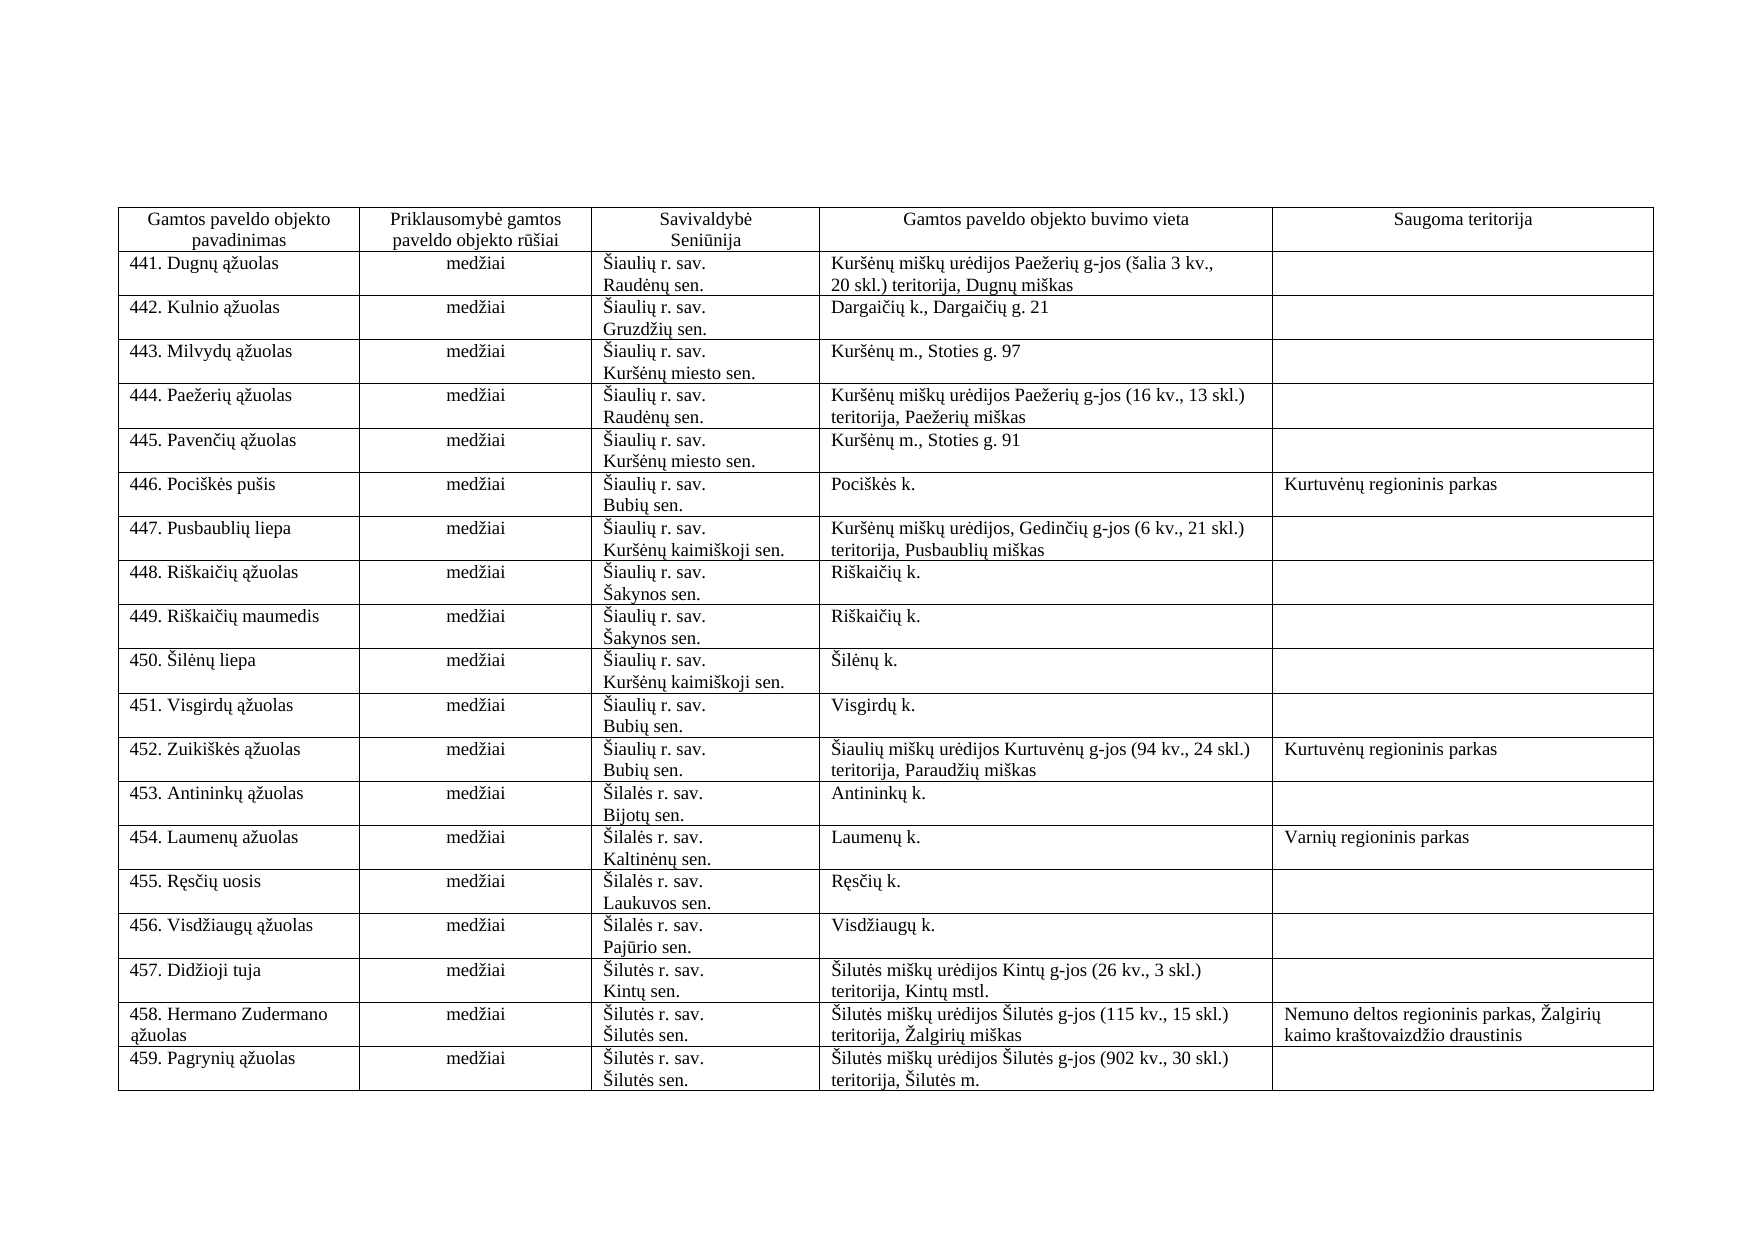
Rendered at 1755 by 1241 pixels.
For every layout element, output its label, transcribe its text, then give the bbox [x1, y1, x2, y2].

table_cell medžiai [360, 252, 591, 295]
table_cell Kuršėnų miškų urėdijos, Gedinčių g-jos (6 kv., 21 skl.) teritorija, Pusbaublių miškas [820, 517, 1272, 560]
table_cell [1273, 517, 1653, 560]
table_cell 459. Pagrynių ąžuolas [119, 1047, 359, 1090]
table_cell Laumenų k. [820, 826, 1272, 869]
table_cell [1273, 340, 1653, 383]
table_cell Ręsčių k. [820, 870, 1272, 913]
table_cell Antininkų k. [820, 782, 1272, 825]
table_cell medžiai [360, 959, 591, 1002]
table_cell Riškaičių k. [820, 561, 1272, 604]
table_cell Šiaulių r. sav. Bubių sen. [592, 738, 819, 781]
table_cell 457. Didžioji tuja [119, 959, 359, 1002]
table_cell Dargaičių k., Dargaičių g. 21 [820, 296, 1272, 339]
table_header Gamtos paveldo objekto pavadinimas [119, 208, 359, 251]
table_cell Kurtuvėnų regioninis parkas [1273, 738, 1653, 781]
table_cell Šilutės r. sav. Šilutės sen. [592, 1047, 819, 1090]
table_cell Kuršėnų m., Stoties g. 97 [820, 340, 1272, 383]
table_cell 458. Hermano Zudermano ąžuolas [119, 1003, 359, 1046]
table_cell medžiai [360, 1003, 591, 1046]
table_cell 446. Pociškės pušis [119, 473, 359, 516]
table_cell Šilutės r. sav. Šilutės sen. [592, 1003, 819, 1046]
table_cell Šiaulių r. sav. Bubių sen. [592, 473, 819, 516]
table_cell [1273, 561, 1653, 604]
table_cell medžiai [360, 870, 591, 913]
table_cell Šiaulių miškų urėdijos Kurtuvėnų g-jos (94 kv., 24 skl.) teritorija, Paraudžių miškas [820, 738, 1272, 781]
table_header Gamtos paveldo objekto buvimo vieta [820, 208, 1272, 251]
table_cell Pociškės k. [820, 473, 1272, 516]
table_cell Šilalės r. sav. Pajūrio sen. [592, 914, 819, 957]
table_cell Nemuno deltos regioninis parkas, Žalgirių kaimo kraštovaizdžio draustinis [1273, 1003, 1653, 1046]
table_cell [1273, 1047, 1653, 1090]
table_cell Visgirdų k. [820, 694, 1272, 737]
table_cell medžiai [360, 384, 591, 427]
table_cell medžiai [360, 694, 591, 737]
table_cell 447. Pusbaublių liepa [119, 517, 359, 560]
table_cell 449. Riškaičių maumedis [119, 605, 359, 648]
table_header Saugoma teritorija [1273, 208, 1653, 251]
table_cell Šilutės miškų urėdijos Šilutės g-jos (902 kv., 30 skl.) teritorija, Šilutės m. [820, 1047, 1272, 1090]
table_cell Šiaulių r. sav. Bubių sen. [592, 694, 819, 737]
table_cell Šilutės miškų urėdijos Šilutės g-jos (115 kv., 15 skl.) teritorija, Žalgirių miškas [820, 1003, 1272, 1046]
table_cell [1273, 694, 1653, 737]
table_cell Šiaulių r. sav. Kuršėnų miesto sen. [592, 340, 819, 383]
table_cell Šiaulių r. sav. Šakynos sen. [592, 561, 819, 604]
table_cell 455. Ręsčių uosis [119, 870, 359, 913]
table_cell medžiai [360, 826, 591, 869]
table_cell Riškaičių k. [820, 605, 1272, 648]
table_cell [1273, 782, 1653, 825]
table_cell medžiai [360, 517, 591, 560]
table_cell 454. Laumenų ažuolas [119, 826, 359, 869]
table_cell medžiai [360, 473, 591, 516]
table_cell Visdžiaugų k. [820, 914, 1272, 957]
table_cell Šilutės miškų urėdijos Kintų g-jos (26 kv., 3 skl.) teritorija, Kintų mstl. [820, 959, 1272, 1002]
table_cell [1273, 959, 1653, 1002]
table_cell 450. Šilėnų liepa [119, 649, 359, 692]
table_cell [1273, 605, 1653, 648]
table_cell 451. Visgirdų ąžuolas [119, 694, 359, 737]
table_cell 452. Zuikiškės ąžuolas [119, 738, 359, 781]
table_cell 442. Kulnio ąžuolas [119, 296, 359, 339]
table_cell [1273, 384, 1653, 427]
table_cell medžiai [360, 605, 591, 648]
table_cell Šiaulių r. sav. Kuršėnų kaimiškoji sen. [592, 649, 819, 692]
table_cell [1273, 870, 1653, 913]
table_cell medžiai [360, 561, 591, 604]
table_cell Kurtuvėnų regioninis parkas [1273, 473, 1653, 516]
table_cell Šilėnų k. [820, 649, 1272, 692]
table_cell Kuršėnų miškų urėdijos Paežerių g-jos (šalia 3 kv., 20 skl.) teritorija, Dugnų miškas [820, 252, 1272, 295]
table_cell Šilalės r. sav. Laukuvos sen. [592, 870, 819, 913]
table_cell 448. Riškaičių ąžuolas [119, 561, 359, 604]
table_cell Šiaulių r. sav. Kuršėnų kaimiškoji sen. [592, 517, 819, 560]
table_cell medžiai [360, 429, 591, 472]
table_cell Šiaulių r. sav. Gruzdžių sen. [592, 296, 819, 339]
table_cell 453. Antininkų ąžuolas [119, 782, 359, 825]
table_cell medžiai [360, 649, 591, 692]
table_cell [1273, 914, 1653, 957]
table_cell Šilalės r. sav. Kaltinėnų sen. [592, 826, 819, 869]
table_cell Varnių regioninis parkas [1273, 826, 1653, 869]
table_cell 443. Milvydų ąžuolas [119, 340, 359, 383]
table_cell 445. Pavenčių ąžuolas [119, 429, 359, 472]
table_header Savivaldybė Seniūnija [592, 208, 819, 251]
table_cell Kuršėnų m., Stoties g. 91 [820, 429, 1272, 472]
table_cell Kuršėnų miškų urėdijos Paežerių g-jos (16 kv., 13 skl.) teritorija, Paežerių miškas [820, 384, 1272, 427]
table_cell Šiaulių r. sav. Raudėnų sen. [592, 252, 819, 295]
table_cell Šilutės r. sav. Kintų sen. [592, 959, 819, 1002]
table_cell 444. Paežerių ąžuolas [119, 384, 359, 427]
table_cell Šiaulių r. sav. Kuršėnų miesto sen. [592, 429, 819, 472]
table_cell [1273, 296, 1653, 339]
table_cell [1273, 649, 1653, 692]
table_cell Šilalės r. sav. Bijotų sen. [592, 782, 819, 825]
table_cell Šiaulių r. sav. Šakynos sen. [592, 605, 819, 648]
table_cell medžiai [360, 738, 591, 781]
table_cell medžiai [360, 1047, 591, 1090]
table_cell medžiai [360, 782, 591, 825]
table_cell 441. Dugnų ąžuolas [119, 252, 359, 295]
table_cell [1273, 252, 1653, 295]
table_cell 456. Visdžiaugų ąžuolas [119, 914, 359, 957]
table_cell Šiaulių r. sav. Raudėnų sen. [592, 384, 819, 427]
table_cell medžiai [360, 914, 591, 957]
table_header Priklausomybė gamtos paveldo objekto rūšiai [360, 208, 591, 251]
table_cell medžiai [360, 296, 591, 339]
table_cell medžiai [360, 340, 591, 383]
table_cell [1273, 429, 1653, 472]
